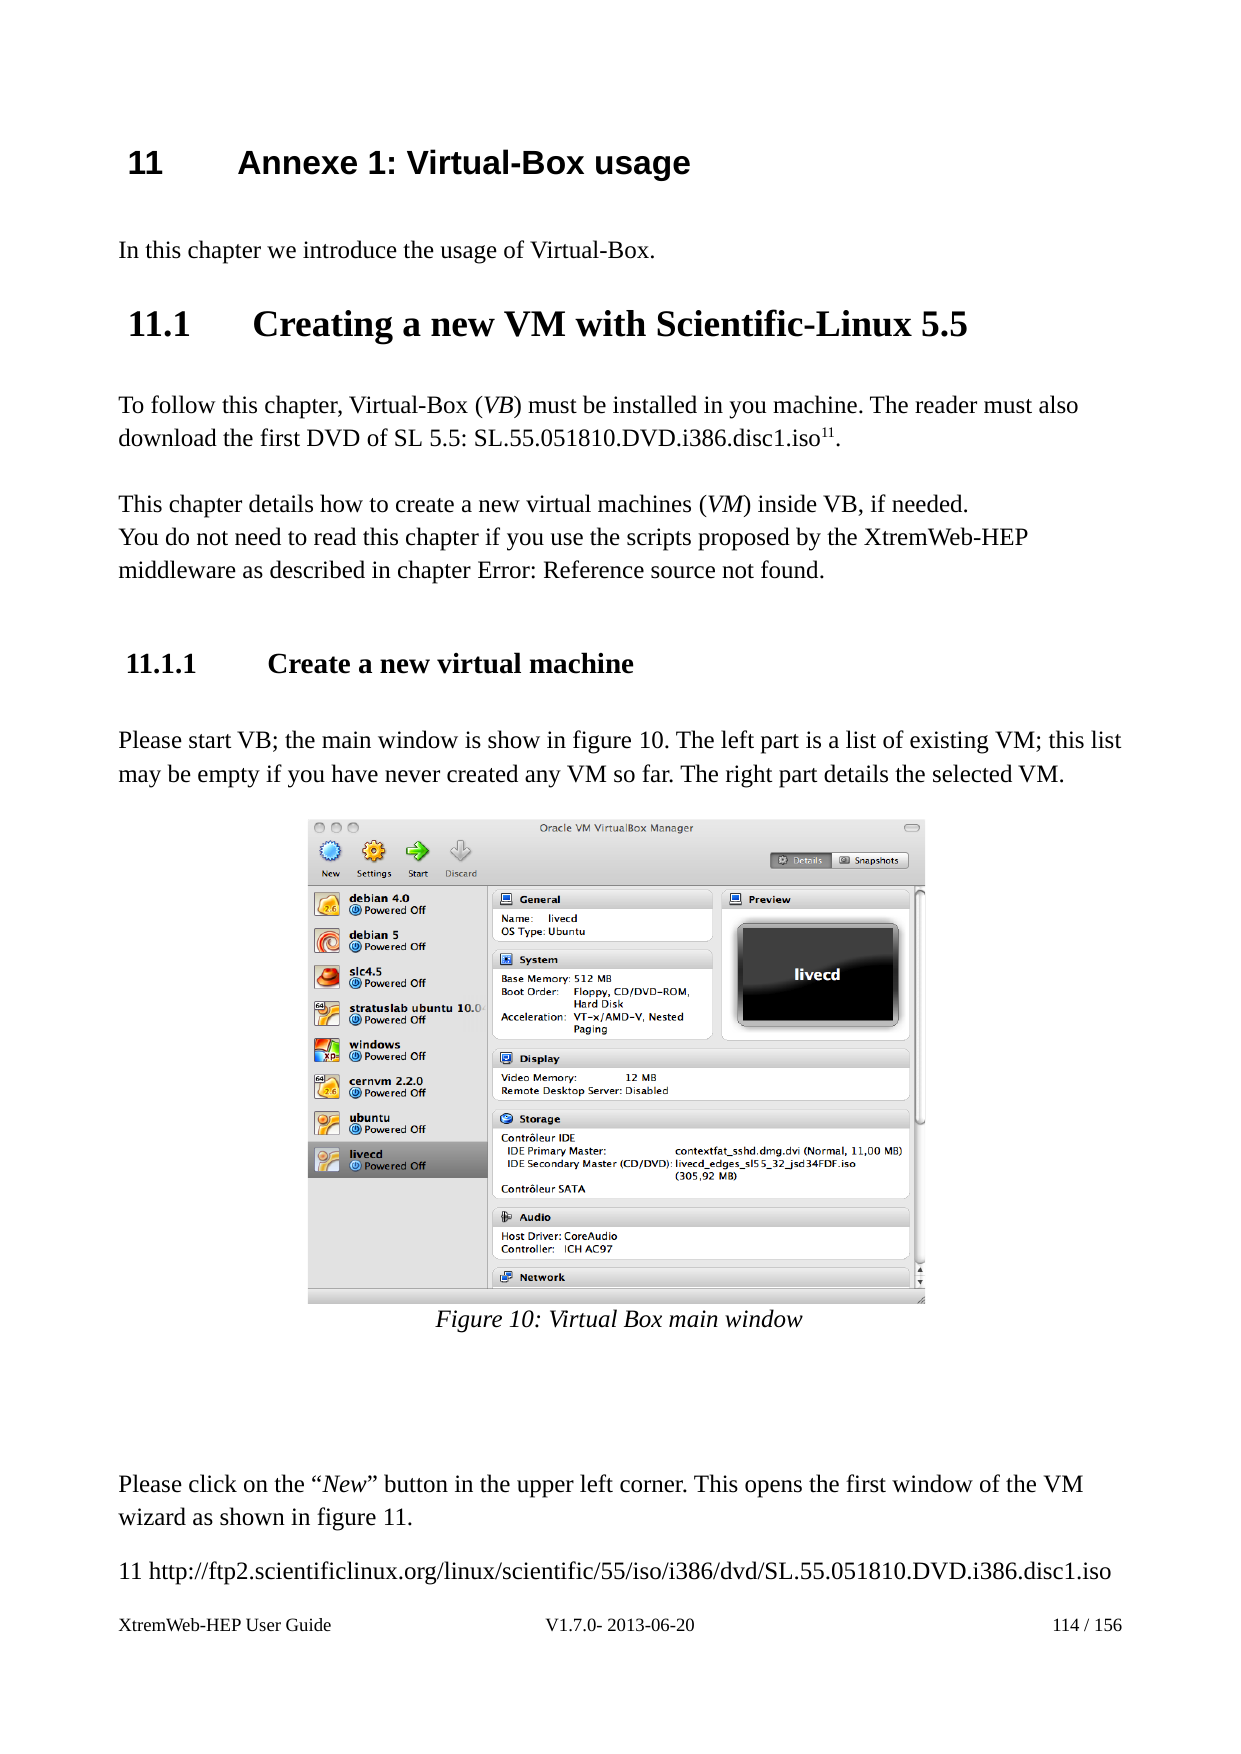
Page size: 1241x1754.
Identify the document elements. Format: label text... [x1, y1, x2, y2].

picture [307, 819, 926, 1304]
subtitle Creating a new VM with Scientific-Linux 5.5 [118, 302, 1122, 345]
subtitle Annexe 1: Virtual-Box usage [118, 143, 1122, 182]
text You do not need to read this chapter if you use the scripts proposed by the XtremWeb-HEP middleware as described in chapter Error: Reference source not found. [118, 522, 1122, 584]
text http://ftp2.scientificlinux.org/linux/scientific/55/iso/i386/dvd/SL.55.051810.DVD.i386.disc1.iso [118, 1556, 1122, 1585]
subtitle Create a new virtual machine [118, 647, 1122, 680]
text Figure 10: Virtual Box main window [265, 1301, 975, 1333]
text In this chapter we introduce the usage of Virtual-Box. [118, 236, 1122, 264]
text This chapter details how to create a new virtual machines (VM) inside VB, if needed. [118, 489, 1122, 518]
text Please click on the “New” button in the upper left corner. This opens the first window of the VM wizard as shown in figure 11. [118, 1469, 1122, 1531]
text To follow this chapter, Virtual-Box (VB) must be installed in you machine. The reader must also download the first DVD of SL 5.5: SL.55.051810.DVD.i386.disc1.iso. [118, 390, 1122, 452]
text Please start VB; the main window is show in figure 10. The left part is a list of existing VM; this list may be empty if you have never created any VM so far. The right part details the selected VM. [118, 726, 1122, 787]
